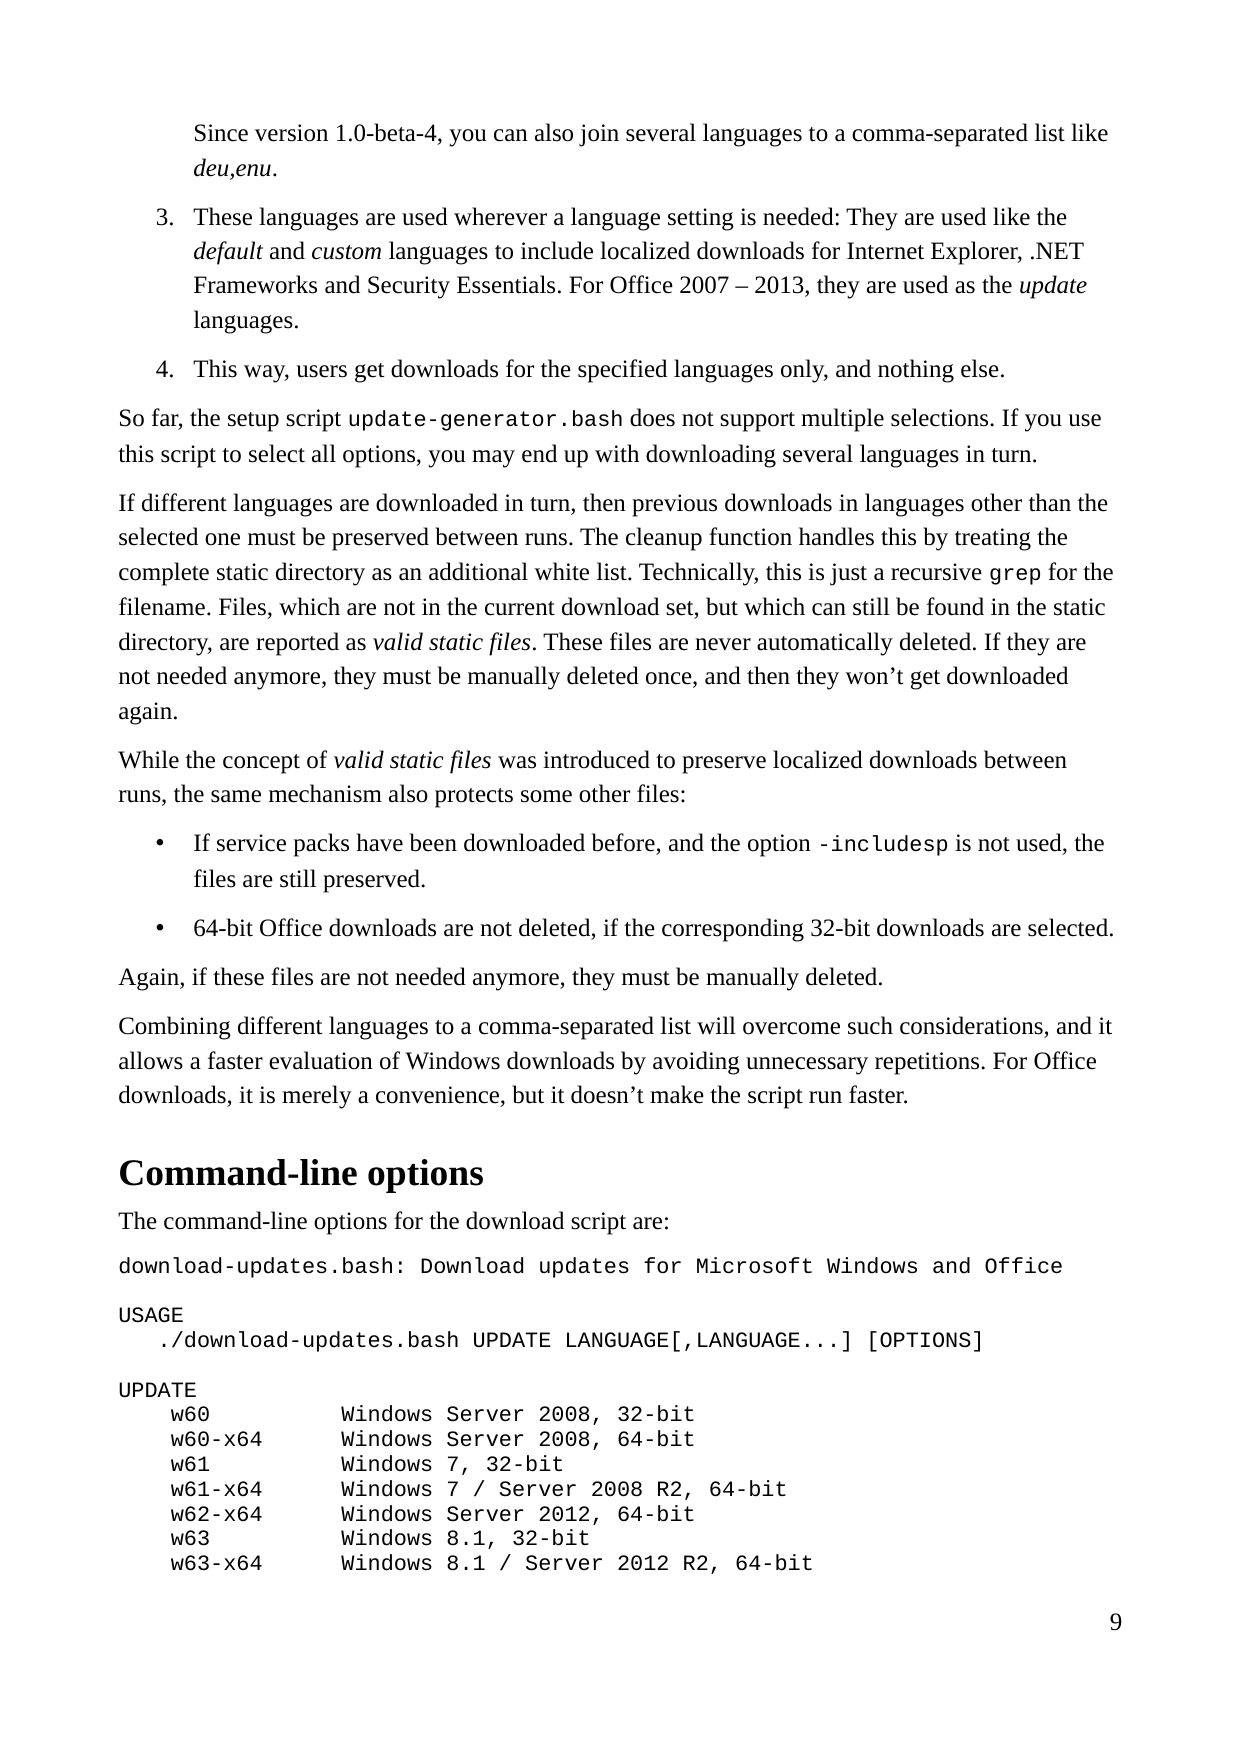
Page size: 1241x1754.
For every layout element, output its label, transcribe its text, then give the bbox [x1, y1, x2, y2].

subtitle Command-line options [118, 1150, 1122, 1193]
text The command-line options for the download script are: [118, 1206, 1122, 1234]
text w62-x64 Windows Server 2012, 64-bit [118, 1503, 1122, 1528]
text UPDATE [118, 1379, 1122, 1404]
text Combining different languages to a comma-separated list will overcome such considerations, and it allows a faster evaluation of Windows downloads by avoiding unnecessary repetitions. For Office downloads, it is merely a convenience, but it doesn’t make the script run faster. [118, 1011, 1122, 1109]
text w61-x64 Windows 7 / Server 2008 R2, 64-bit [118, 1478, 1122, 1503]
text w60-x64 Windows Server 2008, 64-bit [118, 1428, 1122, 1453]
list If service packs have been downloaded before, and the option -includesp is not used, the files are still preserved. [156, 828, 1122, 893]
list This way, users get downloads for the specified languages only, and nothing else. [156, 354, 1122, 383]
text USAGE [118, 1304, 1122, 1329]
text While the concept of valid static files was introduced to preserve localized downloads between runs, the same mechanism also protects some other files: [118, 745, 1122, 808]
text w61 Windows 7, 32-bit [118, 1453, 1122, 1478]
text ./download-updates.bash UPDATE LANGUAGE[,LANGUAGE...] [OPTIONS] [118, 1329, 1122, 1354]
text So far, the setup script update-generator.bash does not support multiple selections. If you use this script to select all options, you may end up with downloading several languages in turn. [118, 403, 1122, 468]
text w63-x64 Windows 8.1 / Server 2012 R2, 64-bit [118, 1552, 1122, 1577]
text Again, if these files are not needed anymore, they must be manually deleted. [118, 962, 1122, 991]
text download-updates.bash: Download updates for Microsoft Windows and Office [118, 1255, 1122, 1280]
list 64-bit Office downloads are not deleted, if the corresponding 32-bit downloads are selected. [156, 913, 1122, 942]
text w60 Windows Server 2008, 32-bit [118, 1404, 1122, 1428]
text If different languages are downloaded in turn, then previous downloads in languages other than the selected one must be preserved between runs. The cleanup function handles this by treating the complete static directory as an additional white list. Technically, this is just a recursive grep for the filename. Files, which are not in the current download set, but which can still be found in the static directory, are reported as valid static files. These files are never automatically deleted. If they are not needed anymore, they must be manually deleted once, and then they won’t get downloaded again. [118, 488, 1122, 725]
list Since version 1.0-beta-4, you can also join several languages to a comma-separated list like deu,enu. [156, 118, 1122, 181]
text w63 Windows 8.1, 32-bit [118, 1528, 1122, 1552]
list These languages are used wherever a language setting is needed: They are used like the default and custom languages to include localized downloads for Internet Explorer, .NET Frameworks and Security Essentials. For Office 2007 – 2013, they are used as the update languages. [156, 202, 1122, 334]
